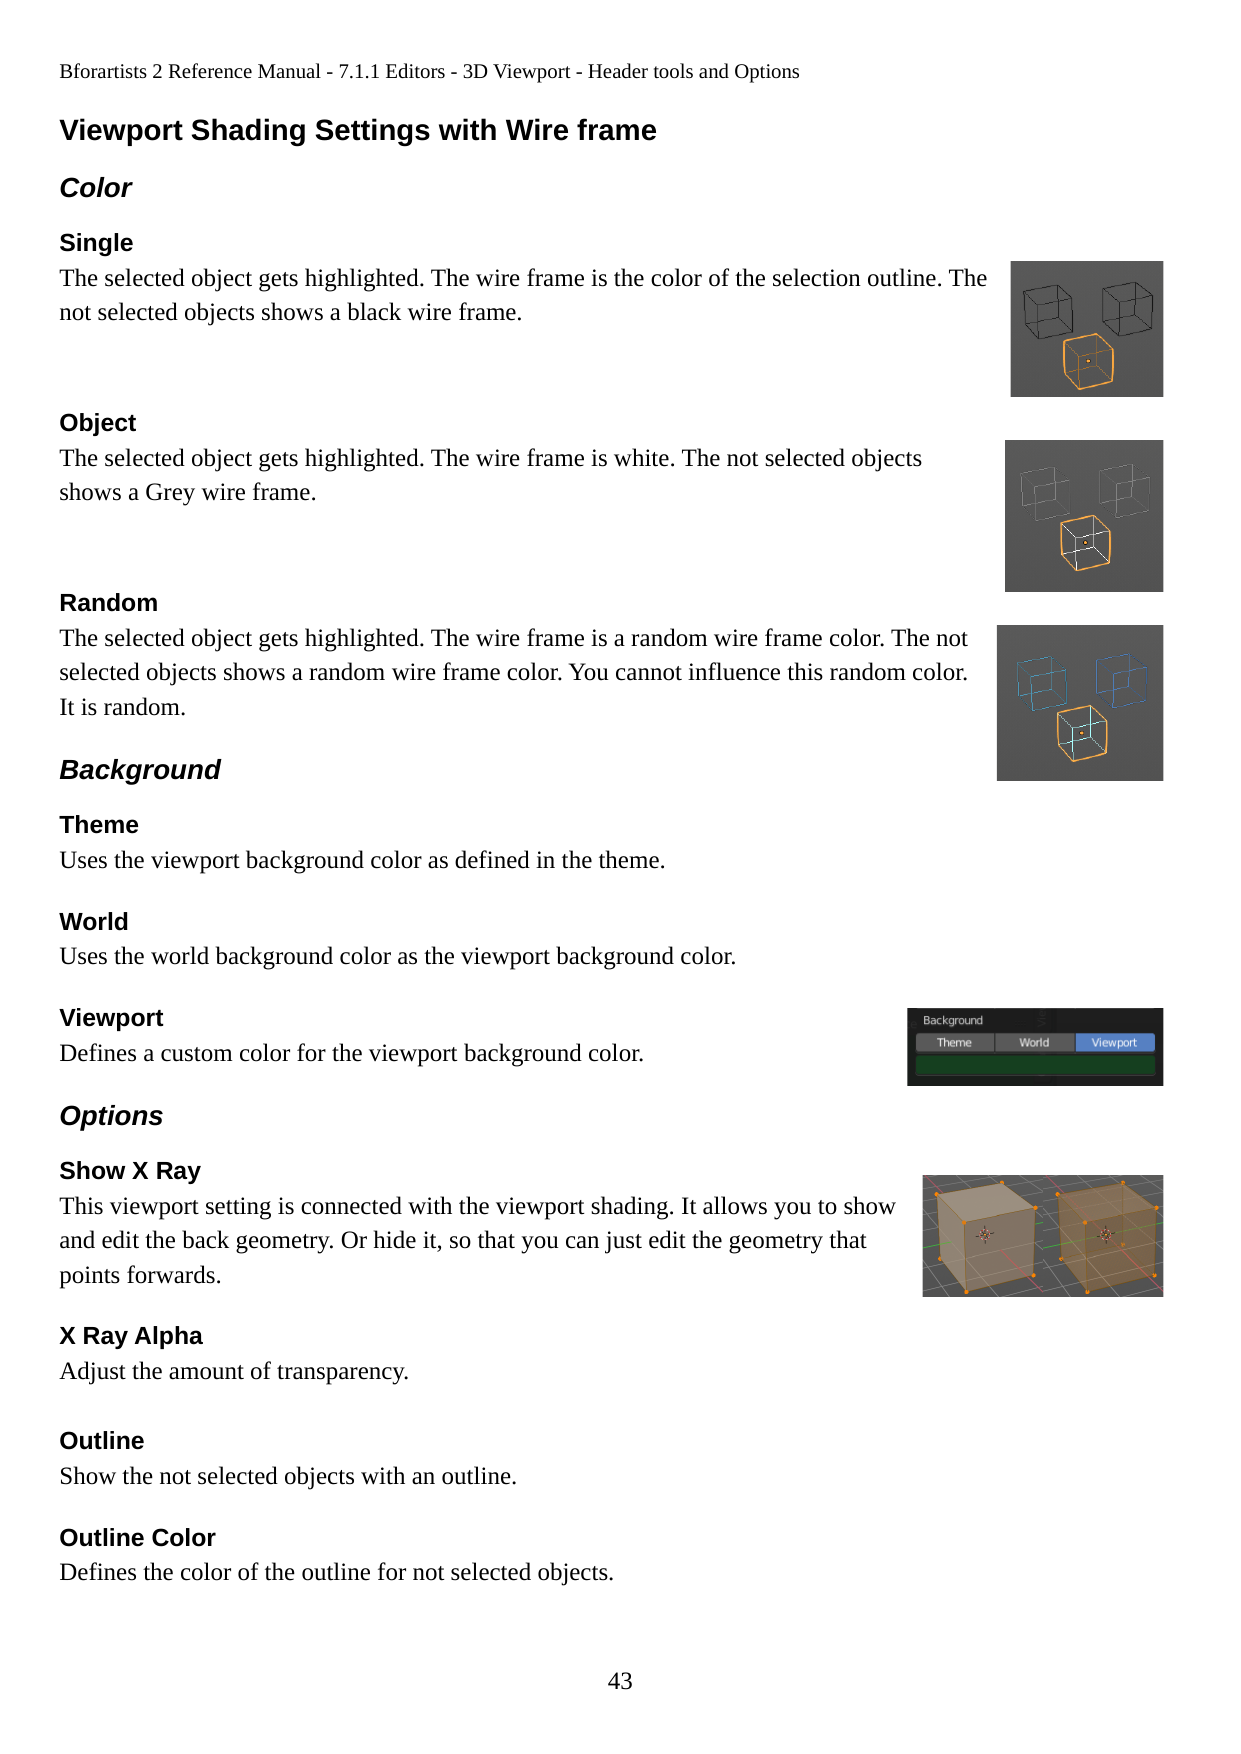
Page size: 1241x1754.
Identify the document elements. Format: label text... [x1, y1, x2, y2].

subtitle Single [59, 228, 1181, 257]
picture [996, 625, 1164, 781]
picture [907, 1008, 1164, 1086]
text The selected object gets highlighted. The wire frame is white. The not selected objects shows a Grey wire frame. [59, 443, 1005, 506]
subtitle World [59, 907, 1181, 935]
subtitle Options [59, 1099, 1181, 1131]
subtitle Background [59, 753, 1181, 785]
picture [1010, 261, 1164, 397]
text The selected object gets highlighted. The wire frame is a random wire frame color. The not selected objects shows a random wire frame color. You cannot influence this random color. It is random. [59, 623, 1181, 721]
text Defines the color of the outline for not selected objects. [59, 1557, 1181, 1586]
text Uses the world background color as the viewport background color. [59, 941, 1181, 970]
picture [1005, 440, 1164, 592]
subtitle X Ray Alpha [59, 1321, 1181, 1350]
subtitle Color [59, 171, 1181, 203]
subtitle Outline [59, 1426, 1181, 1455]
picture [922, 1175, 1164, 1297]
subtitle Theme [59, 810, 1181, 839]
subtitle Show X Ray [59, 1156, 1181, 1185]
text This viewport setting is connected with the viewport shading. It allows you to show and edit the back geometry. Or hide it, so that you can just edit the geometry that points forwards. [59, 1191, 922, 1289]
text Adjust the amount of transparency. [59, 1356, 1181, 1385]
subtitle Outline Color [59, 1523, 1181, 1551]
subtitle Random [59, 588, 1181, 617]
text Defines a custom color for the viewport background color. [59, 1038, 907, 1066]
text The selected object gets highlighted. The wire frame is the color of the selection outline. The not selected objects shows a black wire frame. [59, 263, 1010, 326]
subtitle Viewport [59, 1003, 1181, 1031]
text Show the not selected objects with an outline. [59, 1461, 1181, 1490]
subtitle Object [59, 408, 1181, 437]
subtitle Viewport Shading Settings with Wire frame [59, 113, 1181, 146]
text Uses the viewport background color as defined in the theme. [59, 845, 1181, 874]
